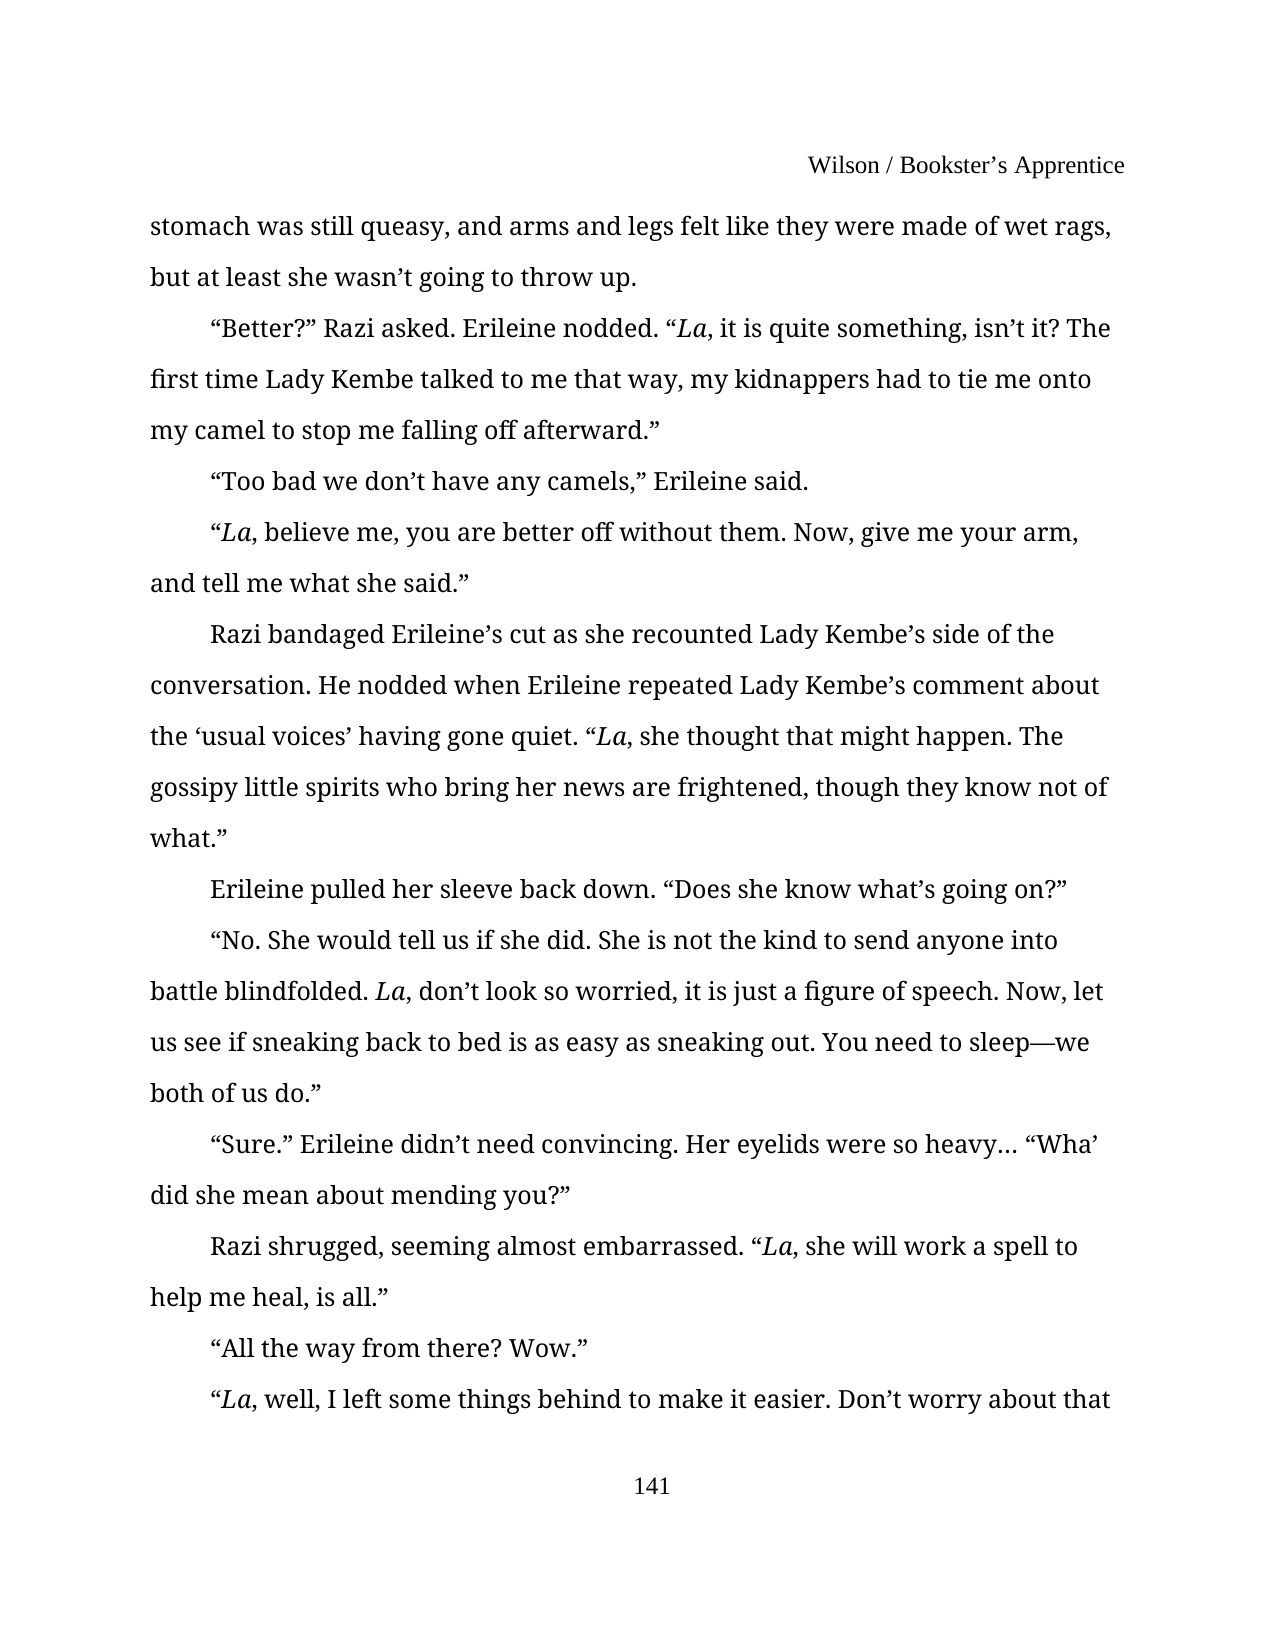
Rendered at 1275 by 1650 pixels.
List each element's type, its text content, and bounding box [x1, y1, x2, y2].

text “La, well, I left some things behind to make it easier. Don’t worry about that [150, 1382, 1125, 1416]
text stomach was still queasy, and arms and legs felt like they were made of wet rags, but at least she wasn’t going to throw up. [150, 208, 1125, 293]
text “Too bad we don’t have any camels,” Erileine said. [150, 463, 1125, 497]
text “Better?” Razi asked. Erileine nodded. “La, it is quite something, isn’t it? The first time Lady Kembe talked to me that way, my kidnappers had to tie me onto my camel to stop me falling off afterward.” [150, 310, 1125, 446]
text Razi shrugged, seeming almost embarrassed. “La, she will work a spell to help me heal, is all.” [150, 1229, 1125, 1314]
text “La, believe me, you are better off without them. Now, give me your arm, and tell me what she said.” [150, 514, 1125, 599]
text “All the way from there? Wow.” [150, 1331, 1125, 1365]
text Erileine pulled her sleeve back down. “Does she know what’s going on?” [150, 872, 1125, 906]
text Razi bandaged Erileine’s cut as she recounted Lady Kembe’s side of the conversation. He nodded when Erileine repeated Lady Kembe’s comment about the ‘usual voices’ having gone quiet. “La, she thought that might happen. The gossipy little spirits who bring her news are frightened, though they know not of what.” [150, 617, 1125, 855]
text “Sure.” Erileine didn’t need convincing. Her eyelids were so heavy… “Wha’ did she mean about mending you?” [150, 1127, 1125, 1212]
text “No. She would tell us if she did. She is not the kind to send anyone into battle blindfolded. La, don’t look so worried, it is just a figure of speech. Now, let us see if sneaking back to bed is as easy as sneaking out. You need to sleep—we both of us do.” [150, 923, 1125, 1110]
